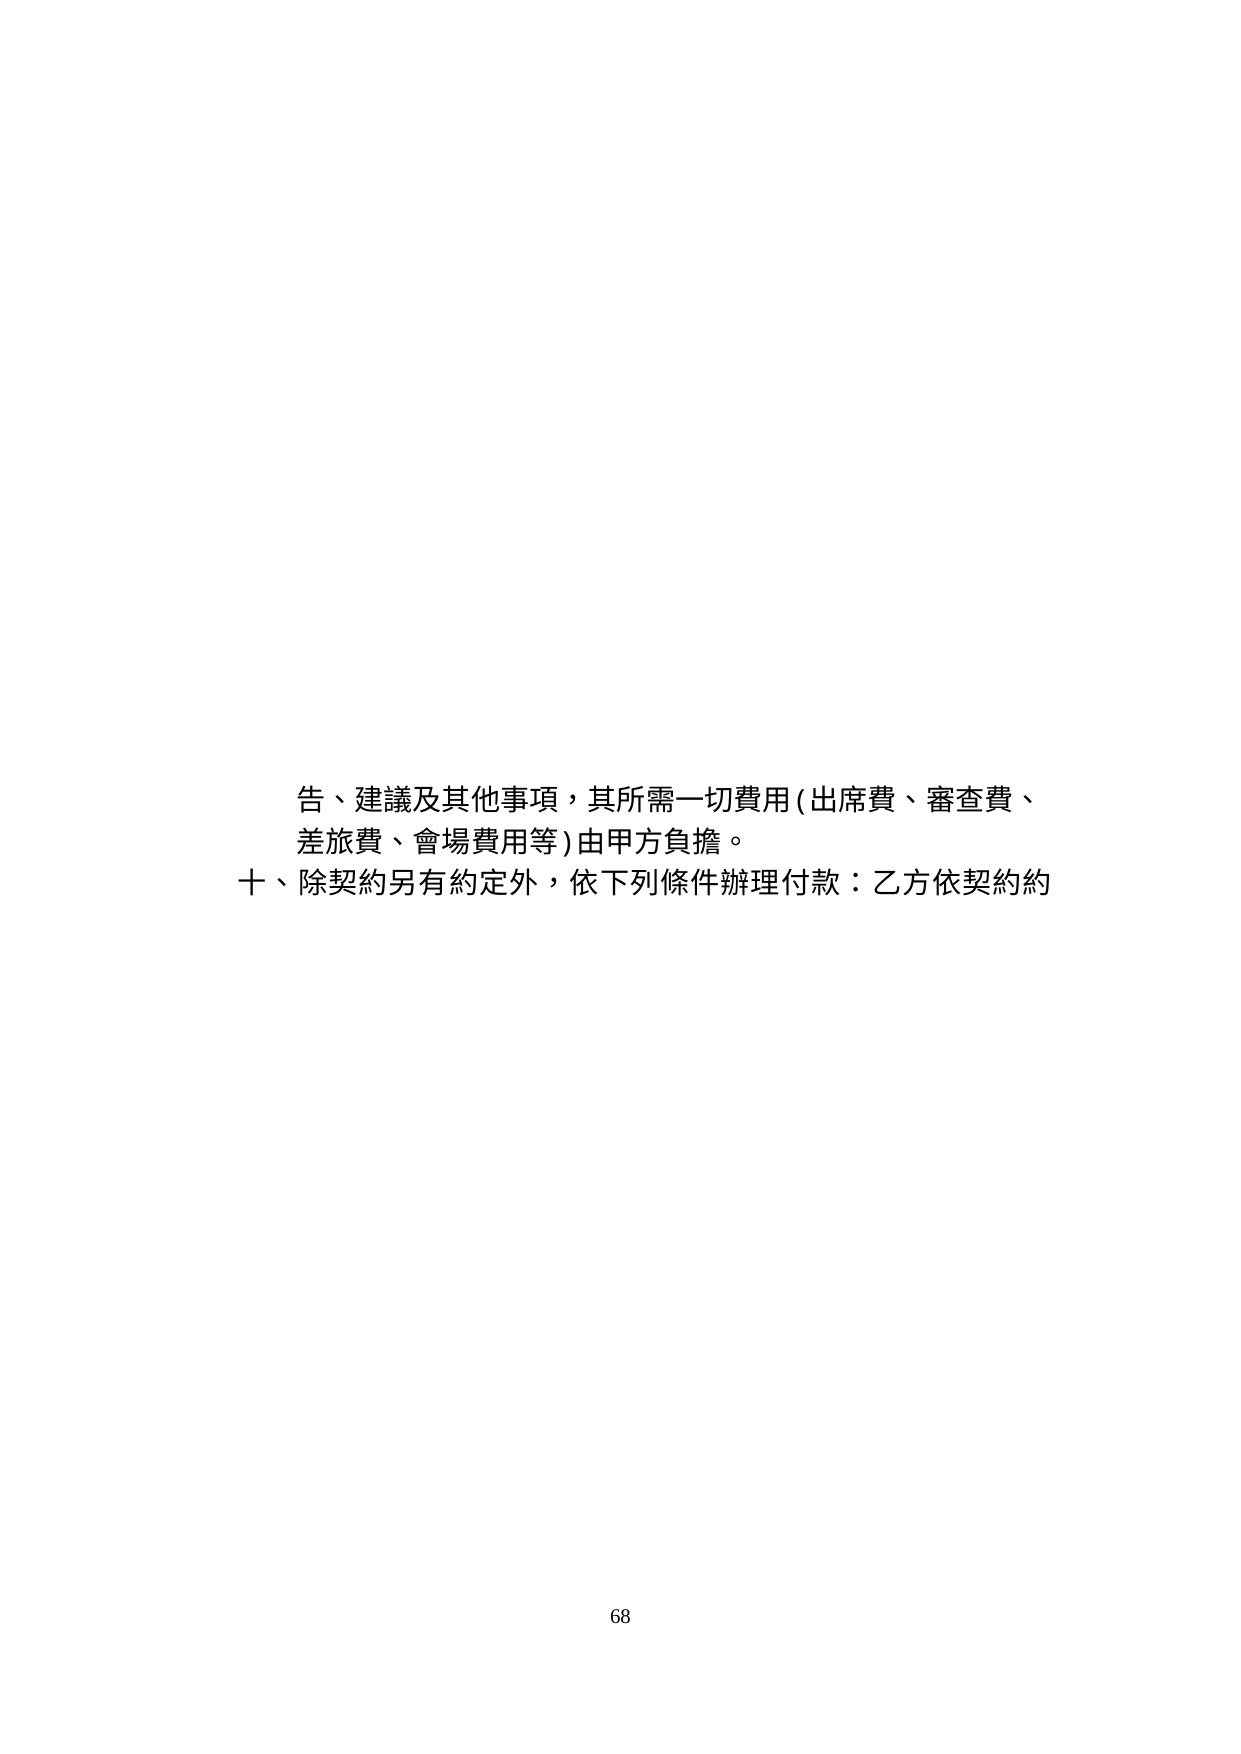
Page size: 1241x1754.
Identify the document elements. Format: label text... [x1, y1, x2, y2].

text 告、建議及其他事項，其所需一切費用(出席費、審查費、差旅費、會場費用等)由甲方負擔。 [237, 777, 1053, 860]
text 十、除契約另有約定外，依下列條件辦理付款：乙方依契約約 [237, 860, 1053, 902]
